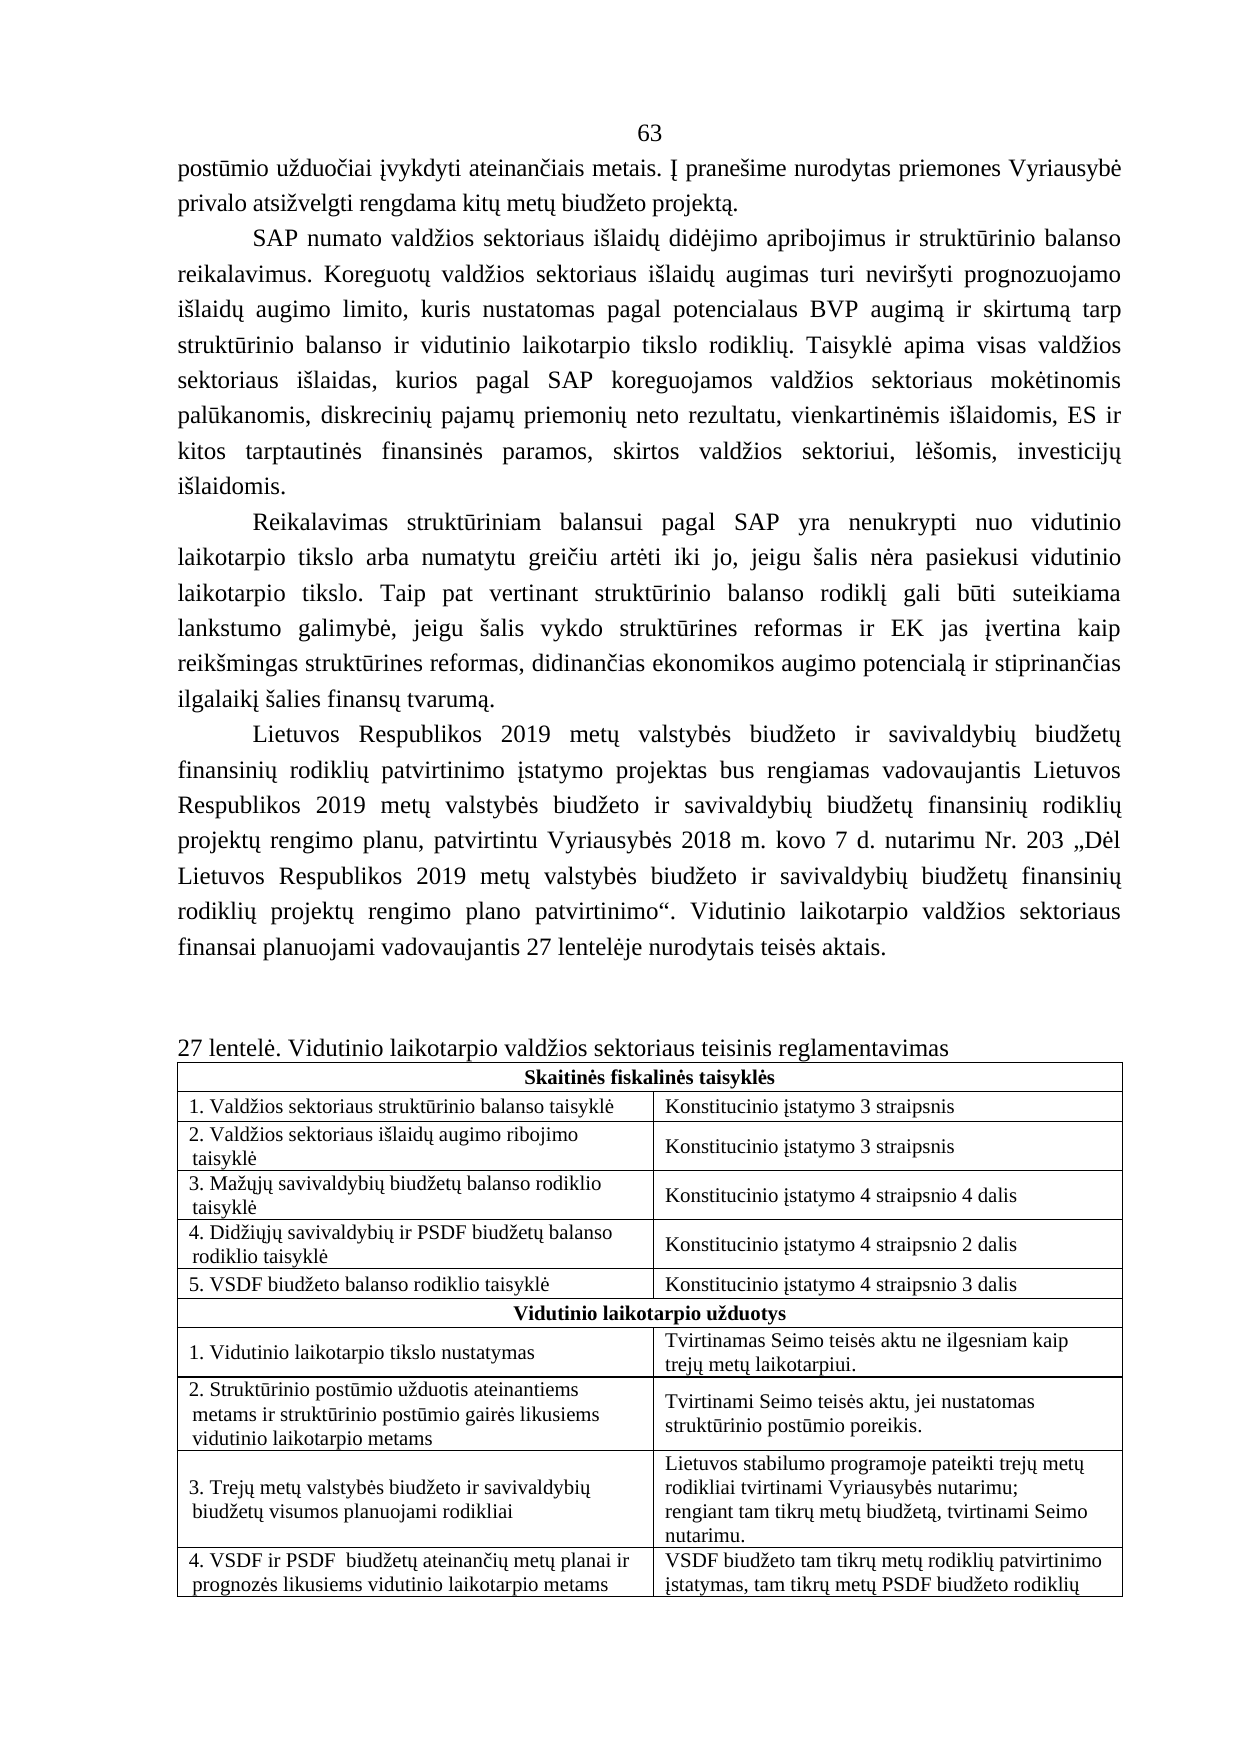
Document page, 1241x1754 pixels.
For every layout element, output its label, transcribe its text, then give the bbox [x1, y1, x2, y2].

text SAP numato valdžios sektoriaus išlaidų didėjimo apribojimus ir struktūrinio balanso reikalavimus. Koreguotų valdžios sektoriaus išlaidų augimas turi neviršyti prognozuojamo išlaidų augimo limito, kuris nustatomas pagal potencialaus BVP augimą ir skirtumą tarp struktūrinio balanso ir vidutinio laikotarpio tikslo rodiklių. Taisyklė apima visas valdžios sektoriaus išlaidas, kurios pagal SAP koreguojamos valdžios sektoriaus mokėtinomis palūkanomis, diskrecinių pajamų priemonių neto rezultatu, vienkartinėmis išlaidomis, ES ir kitos tarptautinės finansinės paramos, skirtos valdžios sektoriui, lėšomis, investicijų išlaidomis. [177, 218, 1122, 502]
table_cell 1. Vidutinio laikotarpio tikslo nustatymas [178, 1328, 653, 1376]
table_cell Vidutinio laikotarpio užduotys [178, 1299, 1122, 1327]
table_cell Konstitucinio įstatymo 4 straipsnio 4 dalis [654, 1171, 1122, 1219]
table_cell 5. VSDF biudžeto balanso rodiklio taisyklė [178, 1269, 653, 1298]
table_cell 2. Struktūrinio postūmio užduotis ateinantiems metams ir struktūrinio postūmio gairės likusiems vidutinio laikotarpio metams [178, 1378, 653, 1449]
table_cell VSDF biudžeto tam tikrų metų rodiklių patvirtinimo įstatymas, tam tikrų metų PSDF biudžeto rodiklių [654, 1548, 1122, 1596]
table_header Skaitinės fiskalinės taisyklės [178, 1063, 1122, 1091]
table_cell Tvirtinamas Seimo teisės aktu ne ilgesniam kaip trejų metų laikotarpiui. [654, 1328, 1122, 1376]
table_cell Konstitucinio įstatymo 3 straipsnis [654, 1092, 1122, 1121]
table_cell 2. Valdžios sektoriaus išlaidų augimo ribojimo taisyklė [178, 1122, 653, 1170]
table_cell 4. VSDF ir PSDF biudžetų ateinančių metų planai ir prognozės likusiems vidutinio laikotarpio metams [178, 1548, 653, 1596]
table_cell 4. Didžiųjų savivaldybių ir PSDF biudžetų balanso rodiklio taisyklė [178, 1220, 653, 1268]
table_cell Tvirtinami Seimo teisės aktu, jei nustatomas struktūrinio postūmio poreikis. [654, 1378, 1122, 1449]
text 27 lentelė. Vidutinio laikotarpio valdžios sektoriaus teisinis reglamentavimas [177, 1033, 1122, 1062]
table_cell 3. Trejų metų valstybės biudžeto ir savivaldybių biudžetų visumos planuojami rodikliai [178, 1451, 653, 1547]
text postūmio užduočiai įvykdyti ateinančiais metais. Į pranešime nurodytas priemones Vyriausybė privalo atsižvelgti rengdama kitų metų biudžeto projektą. [177, 148, 1122, 218]
table_cell Lietuvos stabilumo programoje pateikti trejų metų rodikliai tvirtinami Vyriausybės nutarimu; rengiant tam tikrų metų biudžetą, tvirtinami Seimo nutarimu. [654, 1451, 1122, 1547]
table_cell Konstitucinio įstatymo 4 straipsnio 2 dalis [654, 1220, 1122, 1268]
table_cell Konstitucinio įstatymo 4 straipsnio 3 dalis [654, 1269, 1122, 1298]
table_cell 3. Mažųjų savivaldybių biudžetų balanso rodiklio taisyklė [178, 1171, 653, 1219]
text Reikalavimas struktūriniam balansui pagal SAP yra nenukrypti nuo vidutinio laikotarpio tikslo arba numatytu greičiu artėti iki jo, jeigu šalis nėra pasiekusi vidutinio laikotarpio tikslo. Taip pat vertinant struktūrinio balanso rodiklį gali būti suteikiama lankstumo galimybė, jeigu šalis vykdo struktūrines reformas ir EK jas įvertina kaip reikšmingas struktūrines reformas, didinančias ekonomikos augimo potencialą ir stiprinančias ilgalaikį šalies finansų tvarumą. [177, 502, 1122, 714]
table_cell Konstitucinio įstatymo 3 straipsnis [654, 1122, 1122, 1170]
text Lietuvos Respublikos 2019 metų valstybės biudžeto ir savivaldybių biudžetų finansinių rodiklių patvirtinimo įstatymo projektas bus rengiamas vadovaujantis Lietuvos Respublikos 2019 metų valstybės biudžeto ir savivaldybių biudžetų finansinių rodiklių projektų rengimo planu, patvirtintu Vyriausybės 2018 m. kovo 7 d. nutarimu Nr. 203 „Dėl Lietuvos Respublikos 2019 metų valstybės biudžeto ir savivaldybių biudžetų finansinių rodiklių projektų rengimo plano patvirtinimo“. Vidutinio laikotarpio valdžios sektoriaus finansai planuojami vadovaujantis 27 lentelėje nurodytais teisės aktais. [177, 714, 1122, 962]
table_cell 1. Valdžios sektoriaus struktūrinio balanso taisyklė [178, 1092, 653, 1121]
